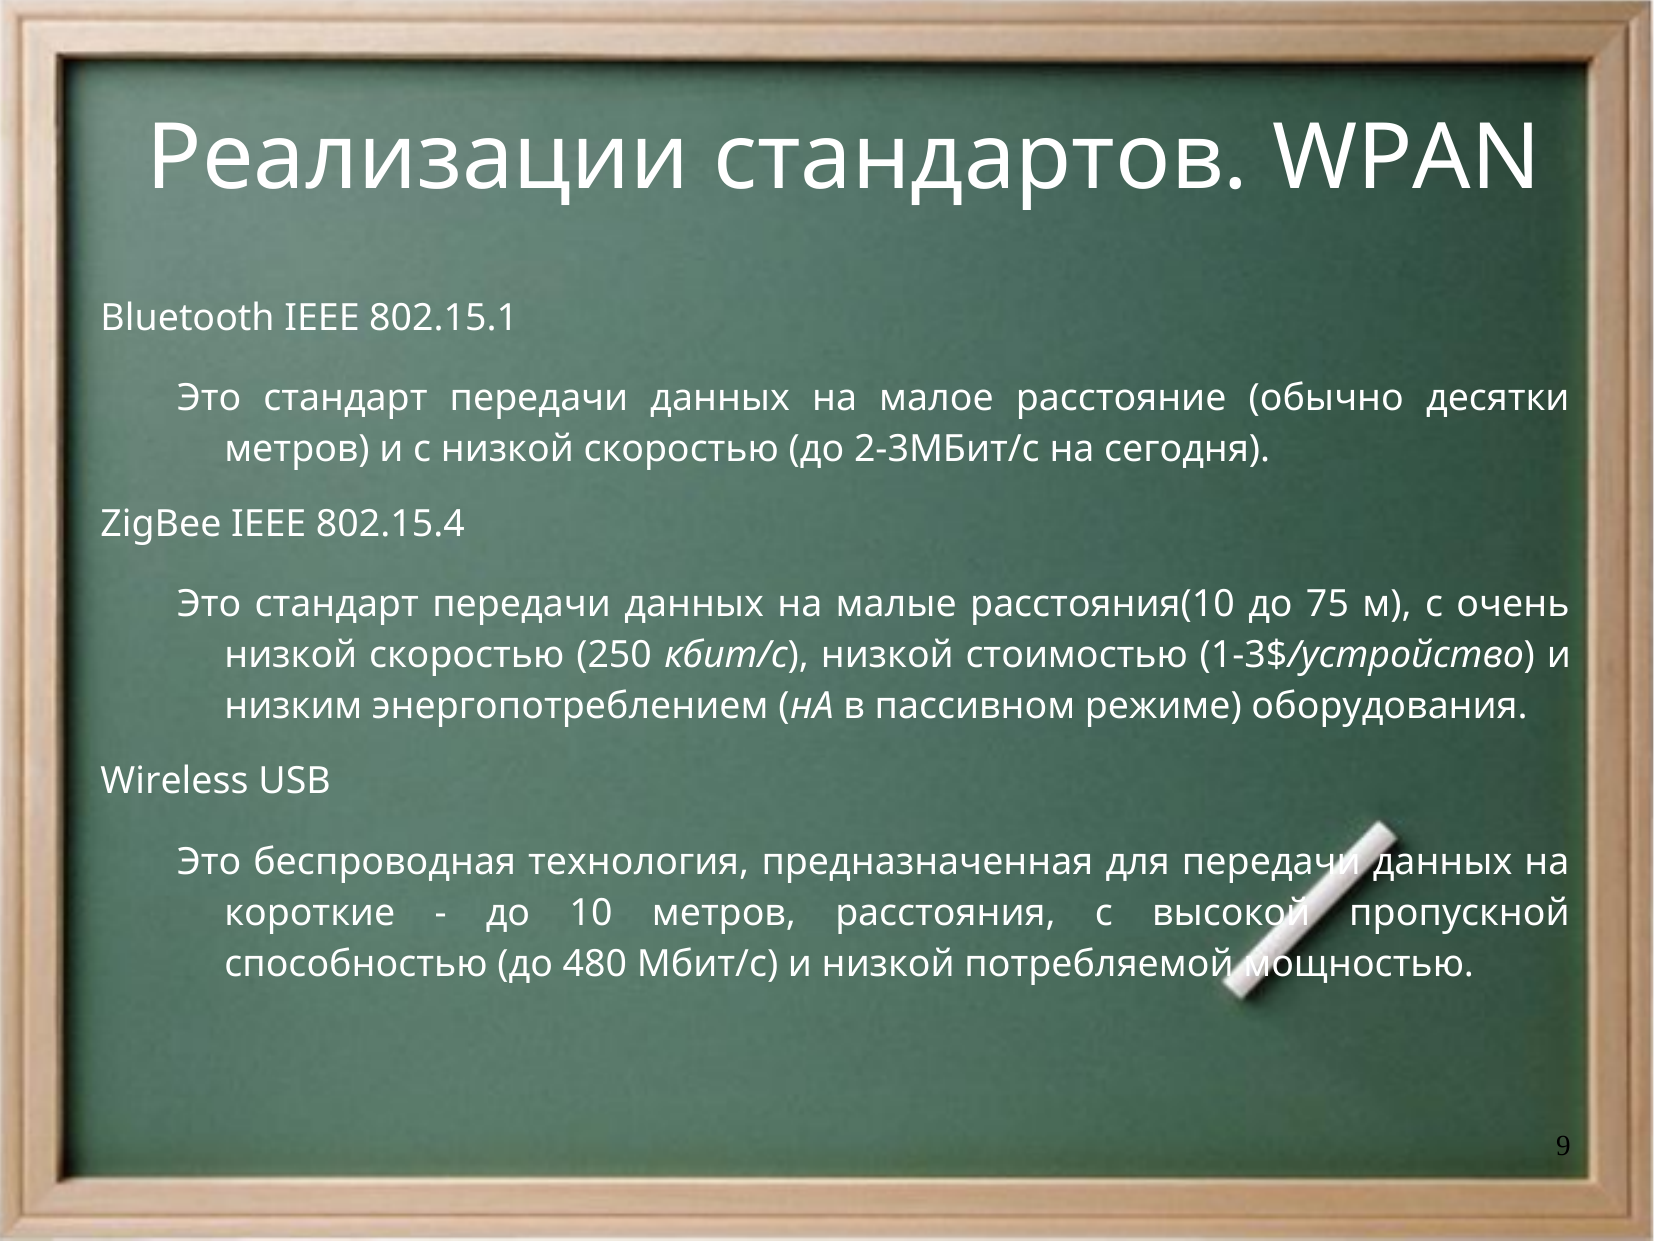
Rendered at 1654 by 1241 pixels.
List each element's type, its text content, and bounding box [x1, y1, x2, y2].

title Реализации стандартов. WPAN [82, 45, 1571, 261]
picture [0, 0, 1654, 1241]
list Bluetooth IEEE 802.15.1 Это стандарт передачи данных на малое расстояние (обычно десятки метров) и с низкой скоростью (до 2-3МБит/с на сегодня). ZigBee IEEE 802.15.4 Это стандарт передачи данных на малые расстояния(10 до 75 м), с очень низкой скоростью (250 кбит/с), низкой стоимостью (1-3$/устройство) и низким энергопотреблением (нА в пассивном режиме) оборудования. Wireless USB Это беспроводная технология, предназначенная для передачи данных на короткие - до 10 метров, расстояния, с высокой пропускной способностью (до 480 Мбит/с) и низкой потребляемой мощностью. [82, 290, 1571, 1109]
